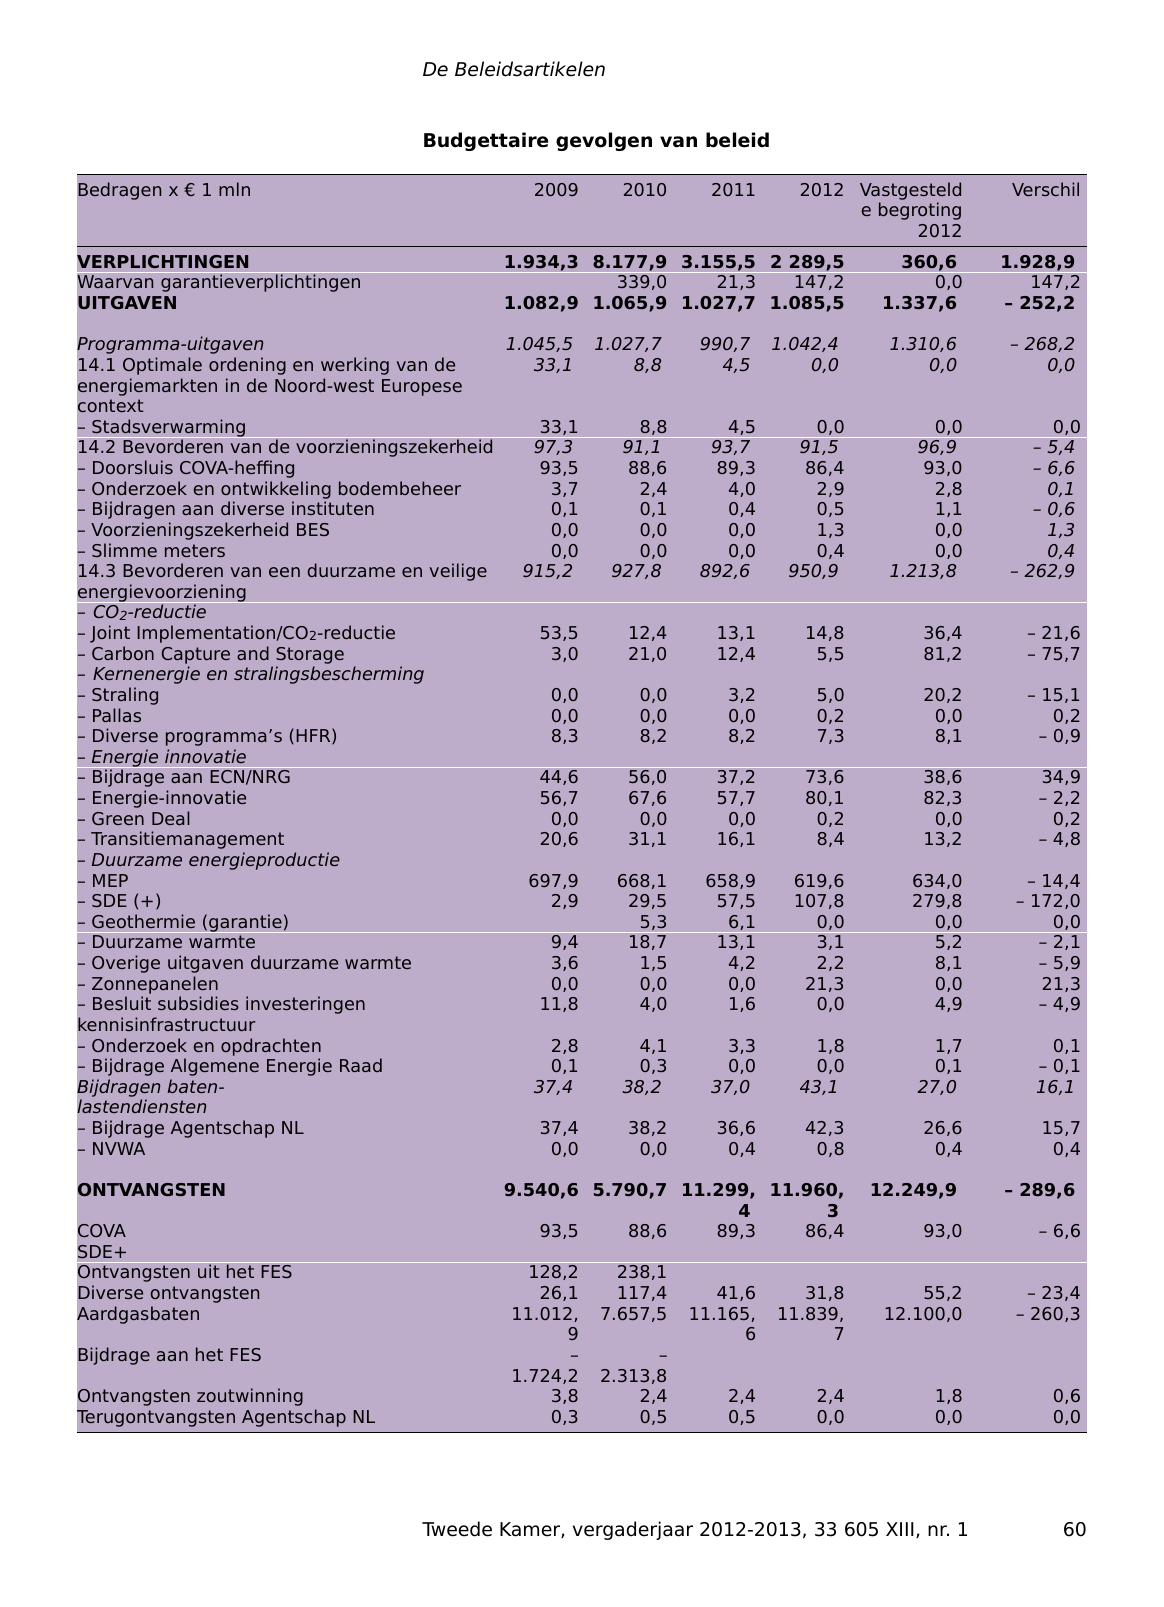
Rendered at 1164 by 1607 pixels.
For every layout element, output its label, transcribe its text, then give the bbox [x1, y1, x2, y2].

table_cell 0,4 [969, 541, 1087, 561]
table_cell 0,1 [969, 479, 1087, 499]
table_cell 0,0 [496, 1139, 584, 1159]
table_cell 80,1 [762, 788, 850, 809]
table_cell – 6,6 [969, 1221, 1087, 1242]
table_cell – Onderzoek en opdrachten [77, 1036, 496, 1056]
table_cell 6,1 [673, 912, 762, 932]
table_cell 93,5 [496, 1221, 584, 1242]
table_header 2011 [673, 175, 762, 246]
table_cell 1,8 [762, 1036, 850, 1056]
table_cell 0,2 [762, 706, 850, 726]
table_cell 1.027,7 [585, 334, 673, 355]
table_cell [969, 314, 1087, 334]
table_cell 3,7 [496, 479, 584, 499]
table_cell [77, 1159, 496, 1180]
table_cell 0,0 [673, 1056, 762, 1077]
table_cell [850, 1263, 968, 1283]
table_cell 0,1 [496, 1056, 584, 1077]
table_cell 2,4 [762, 1386, 850, 1407]
table_cell 86,4 [762, 1221, 850, 1242]
table_cell 43,1 [762, 1077, 850, 1118]
table_cell 55,2 [850, 1283, 968, 1304]
table_cell 86,4 [762, 458, 850, 479]
table_cell 34,9 [969, 768, 1087, 788]
table_cell 8,1 [850, 953, 968, 974]
table_cell 33,1 [496, 417, 584, 437]
table_cell 26,1 [496, 1283, 584, 1304]
table_cell 53,5 [496, 623, 584, 644]
table_cell 1.213,8 [850, 561, 968, 602]
table_cell 0,5 [585, 1407, 673, 1432]
table_cell 8,8 [585, 355, 673, 417]
table_cell – 6,6 [969, 458, 1087, 479]
table_cell 0,0 [585, 541, 673, 561]
table_cell 89,3 [673, 1221, 762, 1242]
table_cell 42,3 [762, 1118, 850, 1139]
table_cell [673, 1159, 762, 1180]
table_cell 91,5 [762, 438, 850, 458]
table_cell – SDE (+) [77, 891, 496, 912]
table_cell 0,0 [762, 994, 850, 1036]
table_cell 96,9 [850, 438, 968, 458]
table_cell 5,3 [585, 912, 673, 932]
table_cell 360,6 [850, 247, 968, 272]
table_cell 0,0 [585, 685, 673, 706]
table_cell 20,6 [496, 829, 584, 850]
table_cell 2,4 [585, 1386, 673, 1407]
table_cell 1.310,6 [850, 334, 968, 355]
table_cell Programma-uitgaven [77, 334, 496, 355]
table_cell UITGAVEN [77, 293, 496, 314]
table_cell Aardgasbaten [77, 1304, 496, 1345]
table_cell – 172,0 [969, 891, 1087, 912]
table_cell 1,5 [585, 953, 673, 974]
table_cell – Doorsluis COVA-heffing [77, 458, 496, 479]
table_cell 56,7 [496, 788, 584, 809]
table_cell [673, 747, 762, 767]
table_cell ONTVANGSTEN [77, 1180, 496, 1221]
table_cell [673, 1263, 762, 1283]
table_cell 0,0 [850, 273, 968, 293]
table_cell 634,0 [850, 871, 968, 891]
table_cell 3,6 [496, 953, 584, 974]
table_cell 93,0 [850, 1221, 968, 1242]
table_cell [496, 273, 584, 293]
table_cell 97,3 [496, 438, 584, 458]
table_cell – 5,4 [969, 438, 1087, 458]
table_cell 0,0 [673, 541, 762, 561]
table_cell [77, 314, 496, 334]
table_cell 8,4 [762, 829, 850, 850]
table_cell [585, 747, 673, 767]
table_cell 0,0 [585, 809, 673, 829]
table_cell 9,4 [496, 933, 584, 953]
table_cell 0,0 [585, 1139, 673, 1159]
table_cell 1.065,9 [585, 293, 673, 314]
table_cell 0,1 [850, 1056, 968, 1077]
table_cell 5,5 [762, 644, 850, 664]
table_cell 1,3 [762, 520, 850, 541]
table_cell 15,7 [969, 1118, 1087, 1139]
table_cell 0,0 [969, 1407, 1087, 1432]
table_cell 0,0 [496, 520, 584, 541]
table_cell [762, 1242, 850, 1262]
table_cell 915,2 [496, 561, 584, 602]
table_cell 4,0 [585, 994, 673, 1036]
table_cell – 2.313,8 [585, 1345, 673, 1386]
table_cell 0,0 [585, 520, 673, 541]
table_cell 3.155,5 [673, 247, 762, 272]
table_cell [762, 314, 850, 334]
table_cell 0,0 [585, 974, 673, 994]
table_cell 73,6 [762, 768, 850, 788]
table_cell 38,2 [585, 1118, 673, 1139]
table_header Bedragen x € 1 mln [77, 175, 496, 246]
table_cell 5,0 [762, 685, 850, 706]
table_cell 27,0 [850, 1077, 968, 1118]
table_cell 892,6 [673, 561, 762, 602]
table_cell – Joint Implementation/CO2-reductie [77, 623, 496, 644]
table_cell 3,1 [762, 933, 850, 953]
table_cell [673, 664, 762, 685]
table_cell 38,6 [850, 768, 968, 788]
subtitle Budgettaire gevolgen van beleid [422, 130, 1087, 152]
table_cell 31,8 [762, 1283, 850, 1304]
table_cell [969, 850, 1087, 871]
table_cell 93,7 [673, 438, 762, 458]
table_cell 11.299,4 [673, 1180, 762, 1221]
table_cell 4,5 [673, 417, 762, 437]
table_cell 11.839,7 [762, 1304, 850, 1345]
table_cell 91,1 [585, 438, 673, 458]
table_cell 0,3 [496, 1407, 584, 1432]
table_cell [673, 603, 762, 623]
table_cell 0,0 [762, 417, 850, 437]
table_cell 1,7 [850, 1036, 968, 1056]
table_cell 14.3 Bevorderen van een duurzame en veilige energievoorziening [77, 561, 496, 602]
table_cell – 0,9 [969, 726, 1087, 747]
table_cell 658,9 [673, 871, 762, 891]
table_cell [850, 1345, 968, 1386]
table_cell 8,2 [673, 726, 762, 747]
table_cell [585, 1242, 673, 1262]
table_cell [673, 314, 762, 334]
table_cell 619,6 [762, 871, 850, 891]
table_cell 0,0 [496, 541, 584, 561]
table_cell [496, 912, 584, 932]
table_cell 16,1 [673, 829, 762, 850]
table_cell [969, 603, 1087, 623]
table_cell – 14,4 [969, 871, 1087, 891]
table_cell – Straling [77, 685, 496, 706]
table_cell – Zonnepanelen [77, 974, 496, 994]
table_cell [673, 850, 762, 871]
table_cell 0,0 [762, 912, 850, 932]
table_cell 697,9 [496, 871, 584, 891]
table_cell 12.100,0 [850, 1304, 968, 1345]
table_header 2009 [496, 175, 584, 246]
table_cell 16,1 [969, 1077, 1087, 1118]
table_cell 3,3 [673, 1036, 762, 1056]
table_cell 14.2 Bevorderen van de voorzieningszekerheid [77, 438, 496, 458]
table_cell – 0,1 [969, 1056, 1087, 1077]
table_cell – 4,8 [969, 829, 1087, 850]
table_cell Waarvan garantieverplichtingen [77, 273, 496, 293]
table_cell 0,1 [585, 499, 673, 520]
table_cell – 289,6 [969, 1180, 1087, 1221]
table_cell 0,2 [762, 809, 850, 829]
table_cell 0,0 [673, 974, 762, 994]
table_cell – 5,9 [969, 953, 1087, 974]
table_cell 0,1 [496, 499, 584, 520]
table_cell 21,3 [673, 273, 762, 293]
table_cell 0,0 [850, 974, 968, 994]
table_cell 1.042,4 [762, 334, 850, 355]
table_cell 0,0 [762, 1407, 850, 1432]
table_cell 2,2 [762, 953, 850, 974]
table_cell 0,5 [762, 499, 850, 520]
table_cell 21,3 [969, 974, 1087, 994]
table_cell 1.045,5 [496, 334, 584, 355]
table_cell [496, 314, 584, 334]
table_header Verschil [969, 175, 1087, 246]
table_cell 20,2 [850, 685, 968, 706]
table_cell 2 289,5 [762, 247, 850, 272]
table_cell – NVWA [77, 1139, 496, 1159]
table_cell 89,3 [673, 458, 762, 479]
table_cell [850, 1242, 968, 1262]
table_cell 3,2 [673, 685, 762, 706]
table_cell [496, 1159, 584, 1180]
table_cell 81,2 [850, 644, 968, 664]
table_cell 0,0 [850, 1407, 968, 1432]
table_cell 26,6 [850, 1118, 968, 1139]
table_cell – 23,4 [969, 1283, 1087, 1304]
table_cell 1,1 [850, 499, 968, 520]
table_cell [762, 850, 850, 871]
table_cell [496, 1242, 584, 1262]
table_cell [496, 747, 584, 767]
table_cell [969, 1345, 1087, 1386]
table_cell 8,8 [585, 417, 673, 437]
table_cell 36,4 [850, 623, 968, 644]
table_cell [585, 664, 673, 685]
table_cell [850, 1159, 968, 1180]
table_cell 1,6 [673, 994, 762, 1036]
table_cell 0,6 [969, 1386, 1087, 1407]
table_cell – 21,6 [969, 623, 1087, 644]
table_cell 950,9 [762, 561, 850, 602]
table_cell 0,5 [673, 1407, 762, 1432]
table_cell 13,1 [673, 623, 762, 644]
table_cell – Energie-innovatie [77, 788, 496, 809]
table_cell 2,4 [585, 479, 673, 499]
table_cell – 0,6 [969, 499, 1087, 520]
table_cell 0,1 [969, 1036, 1087, 1056]
table_cell 238,1 [585, 1263, 673, 1283]
table_cell – Bijdrage aan ECN/NRG [77, 768, 496, 788]
table_cell 2,4 [673, 1386, 762, 1407]
table_cell [585, 314, 673, 334]
table_cell 37,2 [673, 768, 762, 788]
table_cell 1.934,3 [496, 247, 584, 272]
table_cell – Voorzieningszekerheid BES [77, 520, 496, 541]
table_header 2010 [585, 175, 673, 246]
table_cell 1.085,5 [762, 293, 850, 314]
table_header Vastgestelde begroting 2012 [850, 175, 968, 246]
table_cell 0,0 [673, 809, 762, 829]
table_cell 1.082,9 [496, 293, 584, 314]
table_cell 21,3 [762, 974, 850, 994]
table_cell [762, 1345, 850, 1386]
table_cell 88,6 [585, 458, 673, 479]
table_cell 41,6 [673, 1283, 762, 1304]
table_cell [762, 1159, 850, 1180]
table_cell [850, 664, 968, 685]
table_cell 147,2 [762, 273, 850, 293]
table_cell 14.1 Optimale ordening en werking van de energiemarkten in de Noord-west Europese context [77, 355, 496, 417]
table_cell 1,8 [850, 1386, 968, 1407]
table_cell 0,0 [673, 706, 762, 726]
table_cell – 75,7 [969, 644, 1087, 664]
table_cell 107,8 [762, 891, 850, 912]
table_cell 4,0 [673, 479, 762, 499]
table_cell – Overige uitgaven duurzame warmte [77, 953, 496, 974]
table_cell – Geothermie (garantie) [77, 912, 496, 932]
table_cell 117,4 [585, 1283, 673, 1304]
table_cell 0,8 [762, 1139, 850, 1159]
table_cell 1.027,7 [673, 293, 762, 314]
table_cell 0,0 [496, 974, 584, 994]
table_cell 88,6 [585, 1221, 673, 1242]
table_cell – Besluit subsidies investeringen kennisinfrastructuur [77, 994, 496, 1036]
table_cell 339,0 [585, 273, 673, 293]
table_cell 8,3 [496, 726, 584, 747]
table_cell – Slimme meters [77, 541, 496, 561]
table_cell – Bijdragen aan diverse instituten [77, 499, 496, 520]
table_cell – Green Deal [77, 809, 496, 829]
table_cell 0,0 [850, 809, 968, 829]
table_cell [585, 850, 673, 871]
table_cell [969, 1242, 1087, 1262]
table_cell 2,8 [496, 1036, 584, 1056]
table_cell 12.249,9 [850, 1180, 968, 1221]
table_cell 57,5 [673, 891, 762, 912]
table_cell 31,1 [585, 829, 673, 850]
table_cell [762, 603, 850, 623]
table_cell – Stadsverwarming [77, 417, 496, 437]
table_cell – Kernenergie en stralingsbescherming [77, 664, 496, 685]
table_cell 93,0 [850, 458, 968, 479]
table_cell 0,0 [850, 541, 968, 561]
table_cell 7,3 [762, 726, 850, 747]
table_cell [969, 747, 1087, 767]
table_cell 0,0 [850, 912, 968, 932]
table_cell – 262,9 [969, 561, 1087, 602]
table_cell [969, 664, 1087, 685]
table_cell – 252,2 [969, 293, 1087, 314]
table_cell 1.928,9 [969, 247, 1087, 272]
table_cell 2,9 [762, 479, 850, 499]
table_cell – Transitiemanagement [77, 829, 496, 850]
table_cell [969, 1159, 1087, 1180]
table_cell Terugontvangsten Agentschap NL [77, 1407, 496, 1432]
table_cell 82,3 [850, 788, 968, 809]
table_cell Diverse ontvangsten [77, 1283, 496, 1304]
table_cell 0,0 [969, 417, 1087, 437]
table_cell – Carbon Capture and Storage [77, 644, 496, 664]
table_cell [850, 747, 968, 767]
table_cell 9.540,6 [496, 1180, 584, 1221]
table_cell – 260,3 [969, 1304, 1087, 1345]
table_cell [850, 314, 968, 334]
table_cell 21,0 [585, 644, 673, 664]
table_cell 0,0 [762, 355, 850, 417]
table_cell Bijdrage aan het FES [77, 1345, 496, 1386]
table_cell – 268,2 [969, 334, 1087, 355]
table_header 2012 [762, 175, 850, 246]
table_cell 5,2 [850, 933, 968, 953]
table_cell 0,0 [673, 520, 762, 541]
table_cell Bijdragen baten- lastendiensten [77, 1077, 496, 1118]
table_cell 4,5 [673, 355, 762, 417]
table_cell – Diverse programma’s (HFR) [77, 726, 496, 747]
table_cell Ontvangsten zoutwinning [77, 1386, 496, 1407]
table_cell 3,8 [496, 1386, 584, 1407]
table_cell [585, 1159, 673, 1180]
table_cell Ontvangsten uit het FES [77, 1263, 496, 1283]
table_cell 0,0 [850, 355, 968, 417]
table_cell [850, 603, 968, 623]
table_cell 38,2 [585, 1077, 673, 1118]
table_cell VERPLICHTINGEN [77, 247, 496, 272]
table_cell 44,6 [496, 768, 584, 788]
table_cell 279,8 [850, 891, 968, 912]
table_cell SDE+ [77, 1242, 496, 1262]
table_cell 0,0 [496, 809, 584, 829]
table_cell – Duurzame energieproductie [77, 850, 496, 871]
table_cell – 2,2 [969, 788, 1087, 809]
table_cell – 15,1 [969, 685, 1087, 706]
table_cell [496, 603, 584, 623]
table_cell 927,8 [585, 561, 673, 602]
table_cell 0,0 [762, 1056, 850, 1077]
table_cell 0,4 [673, 499, 762, 520]
table_cell 0,2 [969, 706, 1087, 726]
table_cell 56,0 [585, 768, 673, 788]
table_cell 0,4 [673, 1139, 762, 1159]
table_cell 8.177,9 [585, 247, 673, 272]
table_cell 14,8 [762, 623, 850, 644]
table_cell 33,1 [496, 355, 584, 417]
table_cell 2,9 [496, 891, 584, 912]
table_cell 8,1 [850, 726, 968, 747]
table_cell 11.012,9 [496, 1304, 584, 1345]
table_cell – Pallas [77, 706, 496, 726]
table_cell 12,4 [673, 644, 762, 664]
table_cell 67,6 [585, 788, 673, 809]
table_cell 11.960,3 [762, 1180, 850, 1221]
table_cell 0,0 [850, 520, 968, 541]
table_cell 13,2 [850, 829, 968, 850]
table_cell 128,2 [496, 1263, 584, 1283]
table_cell – Onderzoek en ontwikkeling bodembeheer [77, 479, 496, 499]
table_cell [673, 1345, 762, 1386]
table_cell 7.657,5 [585, 1304, 673, 1345]
table_cell 0,0 [969, 355, 1087, 417]
table_cell 0,0 [496, 706, 584, 726]
table_cell 4,2 [673, 953, 762, 974]
table_cell 11,8 [496, 994, 584, 1036]
table_cell – Duurzame warmte [77, 933, 496, 953]
table_cell – Bijdrage Algemene Energie Raad [77, 1056, 496, 1077]
table_cell 668,1 [585, 871, 673, 891]
table_cell 4,9 [850, 994, 968, 1036]
table_cell 11.165,6 [673, 1304, 762, 1345]
table_cell [762, 747, 850, 767]
table_cell 990,7 [673, 334, 762, 355]
table_cell 1.337,6 [850, 293, 968, 314]
table_cell 36,6 [673, 1118, 762, 1139]
table_cell 5.790,7 [585, 1180, 673, 1221]
table_cell 37,4 [496, 1077, 584, 1118]
table_cell 37,0 [673, 1077, 762, 1118]
table_cell [762, 664, 850, 685]
table_cell [762, 1263, 850, 1283]
table_cell 29,5 [585, 891, 673, 912]
table_cell 93,5 [496, 458, 584, 479]
table_cell 0,2 [969, 809, 1087, 829]
table_cell 0,0 [850, 417, 968, 437]
table_cell 12,4 [585, 623, 673, 644]
table_cell 0,4 [762, 541, 850, 561]
table_cell – CO2-reductie [77, 603, 496, 623]
table_cell 13,1 [673, 933, 762, 953]
table_cell 0,0 [585, 706, 673, 726]
table_cell 0,0 [969, 912, 1087, 932]
table_cell [496, 664, 584, 685]
table_cell [585, 603, 673, 623]
table_cell 0,0 [496, 685, 584, 706]
table_cell 18,7 [585, 933, 673, 953]
table_cell COVA [77, 1221, 496, 1242]
table_cell – 4,9 [969, 994, 1087, 1036]
table_cell 4,1 [585, 1036, 673, 1056]
table_cell – MEP [77, 871, 496, 891]
table_cell [850, 850, 968, 871]
table_cell 8,2 [585, 726, 673, 747]
table_cell 1,3 [969, 520, 1087, 541]
table_cell 3,0 [496, 644, 584, 664]
table_cell – 2,1 [969, 933, 1087, 953]
table_cell 2,8 [850, 479, 968, 499]
table_cell – Energie innovatie [77, 747, 496, 767]
table_cell – 1.724,2 [496, 1345, 584, 1386]
table_cell [496, 850, 584, 871]
table_cell 147,2 [969, 273, 1087, 293]
table_cell – Bijdrage Agentschap NL [77, 1118, 496, 1139]
table_cell 57,7 [673, 788, 762, 809]
table_cell 0,4 [850, 1139, 968, 1159]
table_cell 0,3 [585, 1056, 673, 1077]
table_cell 0,4 [969, 1139, 1087, 1159]
table_cell [969, 1263, 1087, 1283]
table_cell 37,4 [496, 1118, 584, 1139]
table_cell [673, 1242, 762, 1262]
table_cell 0,0 [850, 706, 968, 726]
